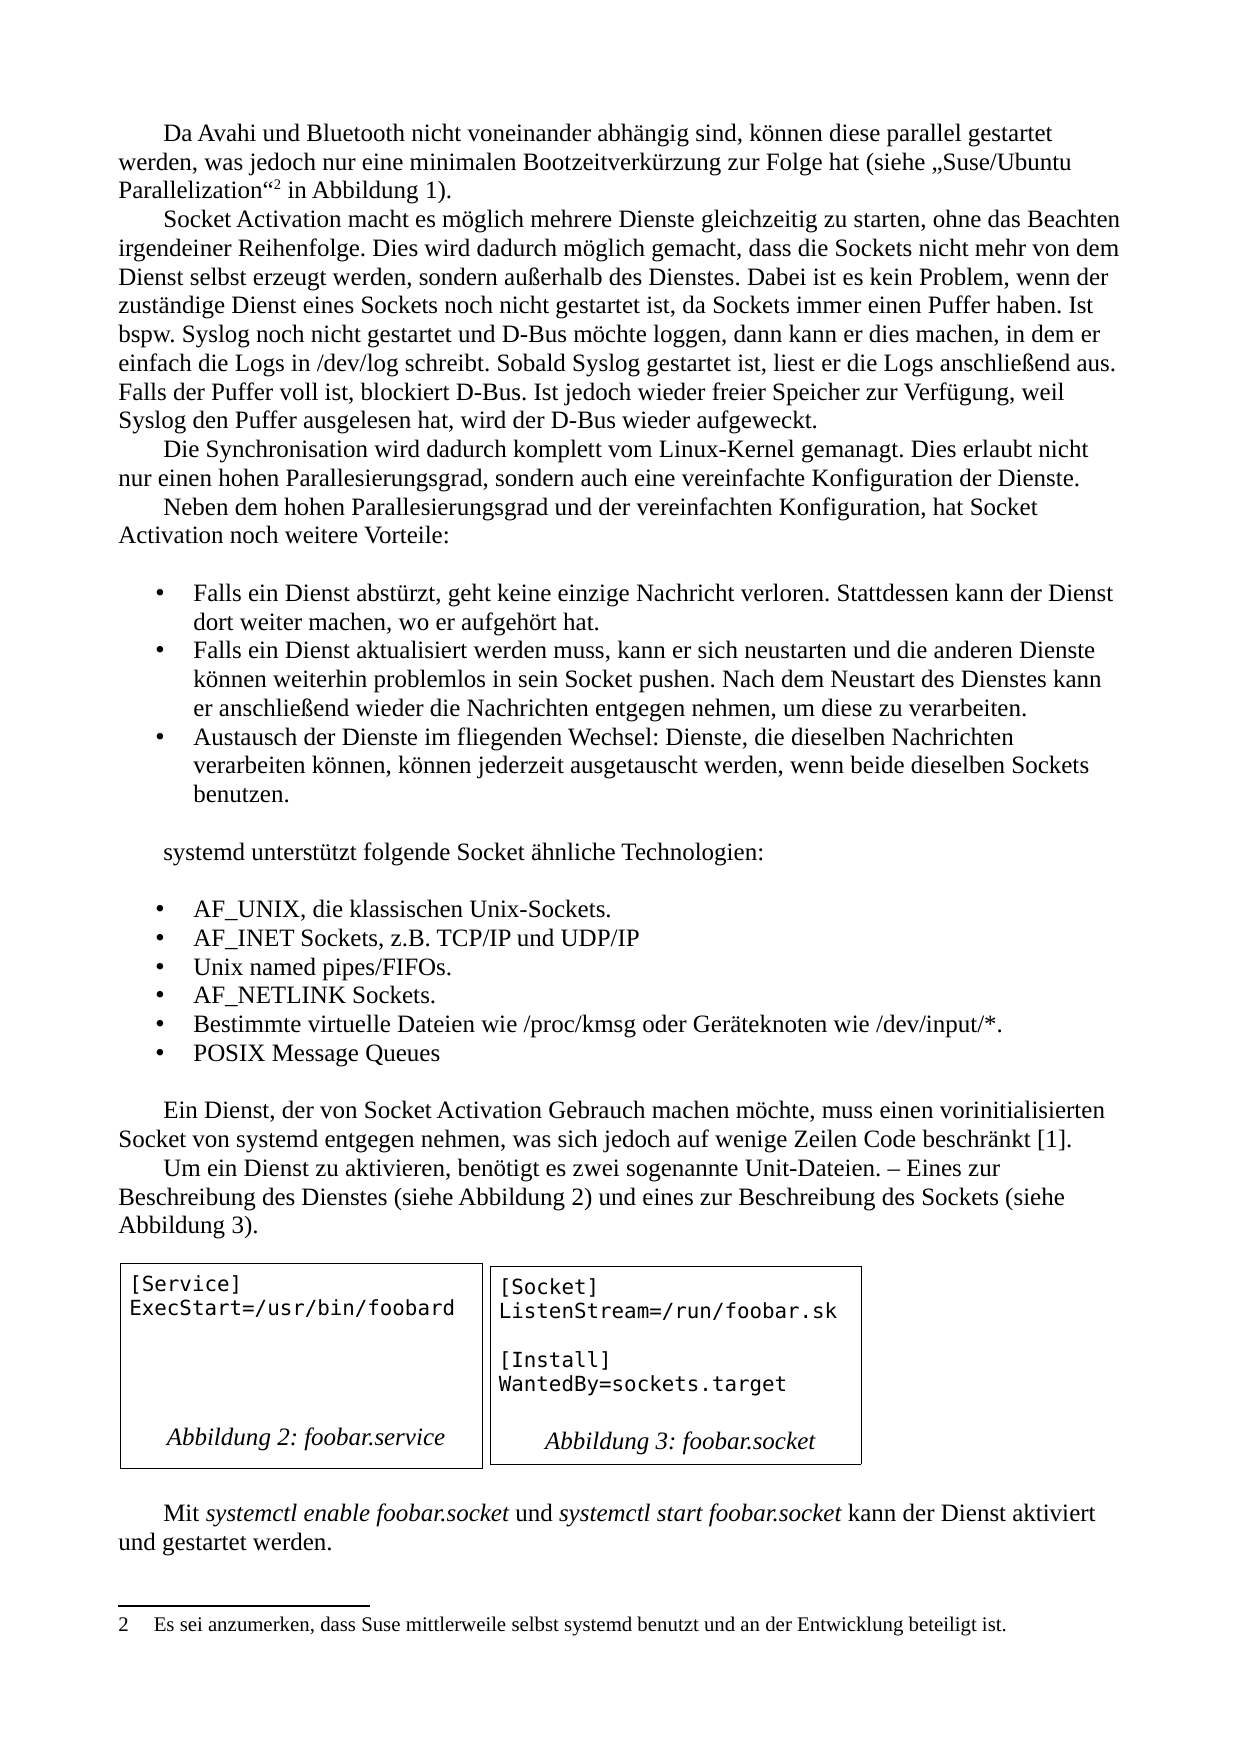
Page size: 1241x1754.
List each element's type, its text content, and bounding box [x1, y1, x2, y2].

text WantedBy=sockets.target [499, 1372, 852, 1396]
list AF_NETLINK Sockets. [156, 981, 1122, 1009]
text Neben dem hohen Parallesierungsgrad und der vereinfachten Konfiguration, hat Socket Activation noch weitere Vorteile: [118, 492, 1122, 549]
list AF_INET Sockets, z.B. TCP/IP und UDP/IP [156, 923, 1122, 952]
text systemd unterstützt folgende Socket ähnliche Technologien: [118, 837, 1122, 866]
list Falls ein Dienst abstürzt, geht keine einzige Nachricht verloren. Stattdessen kann der Dienst dort weiter machen, wo er aufgehört hat. [156, 578, 1122, 636]
text ExecStart=/usr/bin/foobard [129, 1296, 473, 1320]
text Da Avahi und Bluetooth nicht voneinander abhängig sind, können diese parallel gestartet werden, was jedoch nur eine minimalen Bootzeitverkürzung zur Folge hat (siehe „Suse/Ubuntu Parallelization“ in Abbildung 1). [118, 118, 1122, 204]
text [Socket] [499, 1275, 852, 1299]
list POSIX Message Queues [156, 1038, 1122, 1067]
text Es sei anzumerken, dass Suse mittlerweile selbst systemd benutzt und an der Entwicklung beteiligt ist. [118, 1612, 1122, 1636]
text Socket Activation macht es möglich mehrere Dienste gleichzeitig zu starten, ohne das Beachten irgendeiner Reihenfolge. Dies wird dadurch möglich gemacht, dass die Sockets nicht mehr von dem Dienst selbst erzeugt werden, sondern außerhalb des Dienstes. Dabei ist es kein Problem, wenn der zuständige Dienst eines Sockets noch nicht gestartet ist, da Sockets immer einen Puffer haben. Ist bspw. Syslog noch nicht gestartet und D-Bus möchte loggen, dann kann er dies machen, in dem er einfach die Logs in /dev/log schreibt. Sobald Syslog gestartet ist, liest er die Logs anschließend aus. Falls der Puffer voll ist, blockiert D-Bus. Ist jedoch wieder freier Speicher zur Verfügung, weil Syslog den Puffer ausgelesen hat, wird der D-Bus wieder aufgeweckt. [118, 204, 1122, 434]
text Ein Dienst, der von Socket Activation Gebrauch machen möchte, muss einen vorinitialisierten Socket von systemd entgegen nehmen, was sich jedoch auf wenige Zeilen Code beschränkt [1]. [118, 1096, 1122, 1153]
text Um ein Dienst zu aktivieren, benötigt es zwei sogenannte Unit-Dateien. – Eines zur Beschreibung des Dienstes (siehe Abbildung 2) und eines zur Beschreibung des Sockets (siehe Abbildung 3). [118, 1153, 1122, 1239]
list Falls ein Dienst aktualisiert werden muss, kann er sich neustarten und die anderen Dienste können weiterhin problemlos in sein Socket pushen. Nach dem Neustart des Dienstes kann er anschließend wieder die Nachrichten entgegen nehmen, um diese zu verarbeiten. [156, 636, 1122, 722]
text ListenStream=/run/foobar.sk [499, 1299, 852, 1323]
list Unix named pipes/FIFOs. [156, 952, 1122, 981]
list Bestimmte virtuelle Dateien wie /proc/kmsg oder Geräteknoten wie /dev/input/*. [156, 1009, 1122, 1038]
list AF_UNIX, die klassischen Unix-Sockets. [156, 894, 1122, 923]
text Mit systemctl enable foobar.socket und systemctl start foobar.socket kann der Dienst aktiviert und gestartet werden. [118, 1498, 1122, 1556]
text Abbildung 2: foobar.service [141, 1422, 473, 1451]
text Abbildung 3: foobar.socket [511, 1426, 852, 1454]
list Austausch der Dienste im fliegenden Wechsel: Dienste, die dieselben Nachrichten verarbeiten können, können jederzeit ausgetauscht werden, wenn beide dieselben Sockets benutzen. [156, 722, 1122, 808]
text [Service] [129, 1272, 473, 1296]
text Die Synchronisation wird dadurch komplett vom Linux-Kernel gemanagt. Dies erlaubt nicht nur einen hohen Parallesierungsgrad, sondern auch eine vereinfachte Konfiguration der Dienste. [118, 434, 1122, 492]
text [Install] [499, 1348, 852, 1372]
